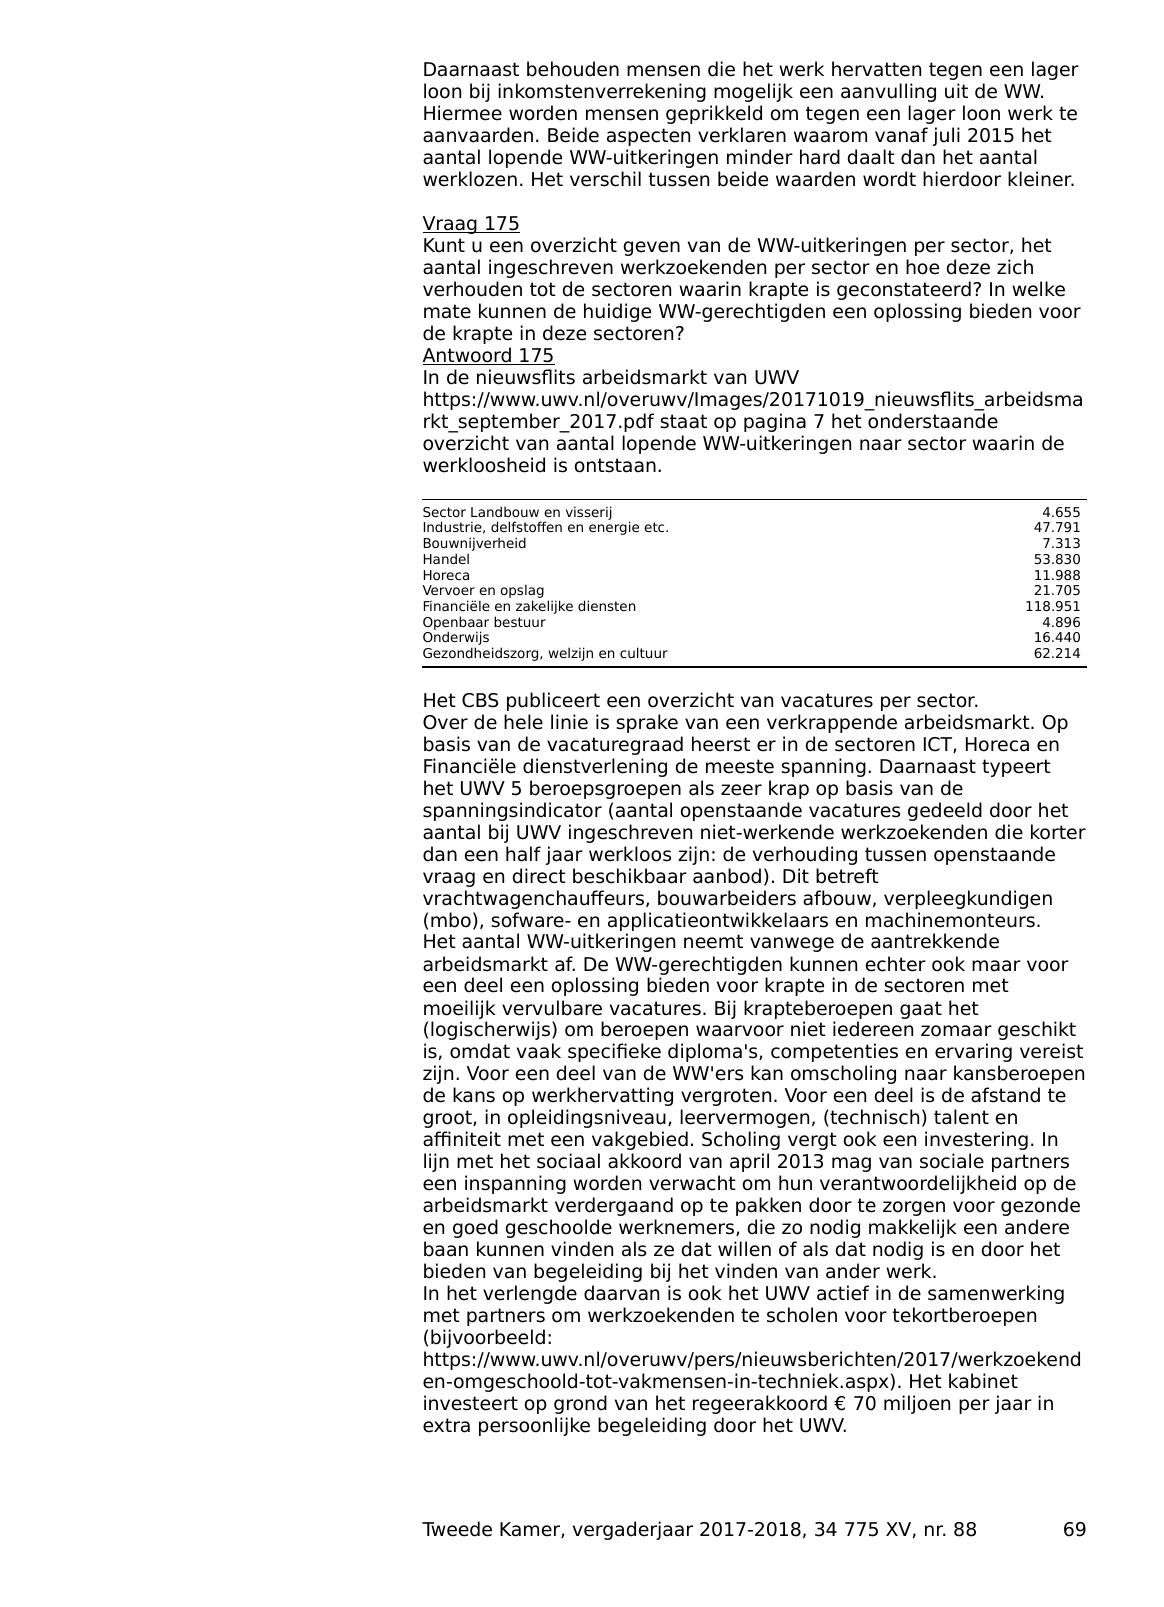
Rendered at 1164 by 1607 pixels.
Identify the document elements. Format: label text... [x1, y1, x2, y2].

text In het verlengde daarvan is ook het UWV actief in de samenwerking met partners om werkzoekenden te scholen voor tekortberoepen (bijvoorbeeld: https://www.uwv.nl/overuwv/pers/nieuwsberichten/2017/werkzoekenden-omgeschoold-tot-vakmensen-in-techniek.aspx). Het kabinet investeert op grond van het regeerakkoord € 70 miljoen per jaar in extra persoonlijke begeleiding door het UWV. [422, 1283, 1087, 1437]
table_cell 47.791 [865, 520, 1087, 536]
table_cell 7.313 [865, 536, 1087, 552]
table_cell Industrie, delfstoffen en energie etc. [422, 520, 865, 536]
table_cell 21.705 [865, 583, 1087, 599]
table_header Sector Landbouw en visserij [422, 500, 865, 520]
table_cell Gezondheidszorg, welzijn en cultuur [422, 646, 865, 666]
text Het aantal WW-uitkeringen neemt vanwege de aantrekkende arbeidsmarkt af. De WW-gerechtigden kunnen echter ook maar voor een deel een oplossing bieden voor krapte in de sectoren met moeilijk vervulbare vacatures. Bij krapteberoepen gaat het (logischerwijs) om beroepen waarvoor niet iedereen zomaar geschikt is, omdat vaak specifieke diploma's, competenties en ervaring vereist zijn. Voor een deel van de WW'ers kan omscholing naar kansberoepen de kans op werkhervatting vergroten. Voor een deel is de afstand te groot, in opleidingsniveau, leervermogen, (technisch) talent en affiniteit met een vakgebied. Scholing vergt ook een investering. In lijn met het sociaal akkoord van april 2013 mag van sociale partners een inspanning worden verwacht om hun verantwoordelijkheid op de arbeidsmarkt verdergaand op te pakken door te zorgen voor gezonde en goed geschoolde werknemers, die zo nodig makkelijk een andere baan kunnen vinden als ze dat willen of als dat nodig is en door het bieden van begeleiding bij het vinden van ander werk. [422, 931, 1087, 1283]
table_cell Horeca [422, 568, 865, 583]
text Antwoord 175 [422, 345, 1087, 367]
table_cell 62.214 [865, 646, 1087, 666]
table_cell Financiële en zakelijke diensten [422, 599, 865, 614]
text Kunt u een overzicht geven van de WW-uitkeringen per sector, het aantal ingeschreven werkzoekenden per sector en hoe deze zich verhouden tot de sectoren waarin krapte is geconstateerd? In welke mate kunnen de huidige WW-gerechtigden een oplossing bieden voor de krapte in deze sectoren? [422, 235, 1087, 345]
table_cell Handel [422, 552, 865, 567]
table_cell 11.988 [865, 568, 1087, 583]
table_cell 53.830 [865, 552, 1087, 567]
table_cell Onderwijs [422, 630, 865, 646]
table_cell Vervoer en opslag [422, 583, 865, 599]
table_cell Openbaar bestuur [422, 615, 865, 630]
table_header 4.655 [865, 500, 1087, 520]
text Vraag 175 [422, 213, 1087, 235]
table_cell 4.896 [865, 615, 1087, 630]
text In de nieuwsflits arbeidsmarkt van UWV https://www.uwv.nl/overuwv/Images/20171019_nieuwsflits_arbeidsmarkt_september_2017.pdf staat op pagina 7 het onderstaande overzicht van aantal lopende WW-uitkeringen naar sector waarin de werkloosheid is ontstaan. [422, 367, 1087, 477]
table_cell 16.440 [865, 630, 1087, 646]
table_cell 118.951 [865, 599, 1087, 614]
text Over de hele linie is sprake van een verkrappende arbeidsmarkt. Op basis van de vacaturegraad heerst er in de sectoren ICT, Horeca en Financiële dienstverlening de meeste spanning. Daarnaast typeert het UWV 5 beroepsgroepen als zeer krap op basis van de spanningsindicator (aantal openstaande vacatures gedeeld door het aantal bij UWV ingeschreven niet-werkende werkzoekenden die korter dan een half jaar werkloos zijn: de verhouding tussen openstaande vraag en direct beschikbaar aanbod). Dit betreft vrachtwagenchauffeurs, bouwarbeiders afbouw, verpleegkundigen (mbo), sofware- en applicatieontwikkelaars en machinemonteurs. [422, 712, 1087, 931]
text Daarnaast behouden mensen die het werk hervatten tegen een lager loon bij inkomstenverrekening mogelijk een aanvulling uit de WW. Hiermee worden mensen geprikkeld om tegen een lager loon werk te aanvaarden. Beide aspecten verklaren waarom vanaf juli 2015 het aantal lopende WW-uitkeringen minder hard daalt dan het aantal werklozen. Het verschil tussen beide waarden wordt hierdoor kleiner. [422, 59, 1087, 191]
text Het CBS publiceert een overzicht van vacatures per sector. [422, 690, 1087, 712]
table_cell Bouwnijverheid [422, 536, 865, 552]
